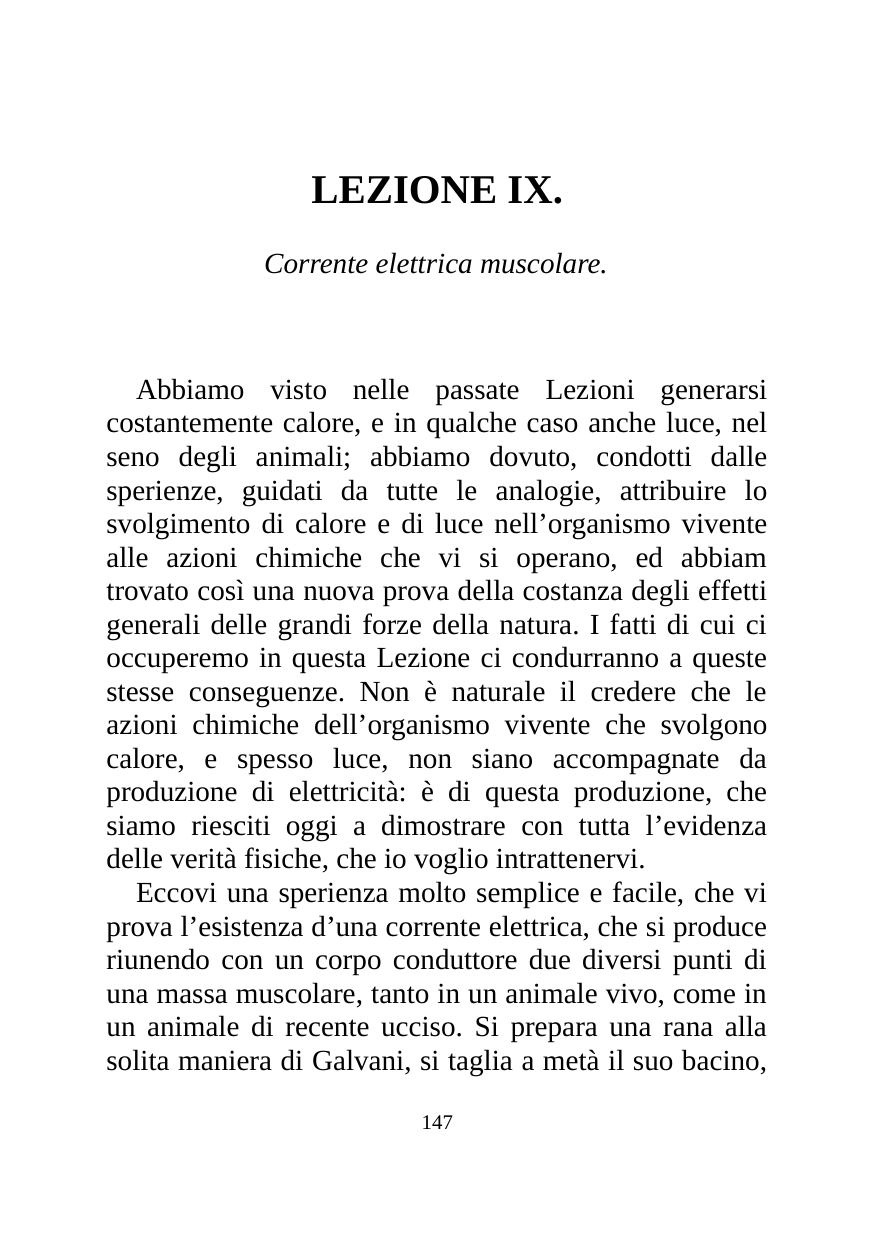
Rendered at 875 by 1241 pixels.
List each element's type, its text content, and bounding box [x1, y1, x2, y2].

text Eccovi una sperienza molto semplice e facile, che vi prova l’esistenza d’una corrente elettrica, che si produce riunendo con un corpo conduttore due diversi punti di una massa muscolare, tanto in un animale vivo, come in un animale di recente ucciso. Si prepara una rana alla solita maniera di Galvani, si taglia a metà il suo bacino, [106, 875, 768, 1076]
subtitle LEZIONE IX. Corrente elettrica muscolare. [106, 165, 768, 279]
text Abbiamo visto nelle passate Lezioni generarsi costantemente calore, e in qualche caso anche luce, nel seno degli animali; abbiamo dovuto, condotti dalle sperienze, guidati da tutte le analogie, attribuire lo svolgimento di calore e di luce nell’organismo vivente alle azioni chimiche che vi si operano, ed abbiam trovato così una nuova prova della costanza degli effetti generali delle grandi forze della natura. I fatti di cui ci occuperemo in questa Lezione ci condurranno a queste stesse conseguenze. Non è naturale il credere che le azioni chimiche dell’organismo vivente che svolgono calore, e spesso luce, non siano accompagnate da produzione di elettricità: è di questa produzione, che siamo riesciti oggi a dimostrare con tutta l’evidenza delle verità fisiche, che io voglio intrattenervi. [106, 372, 768, 875]
